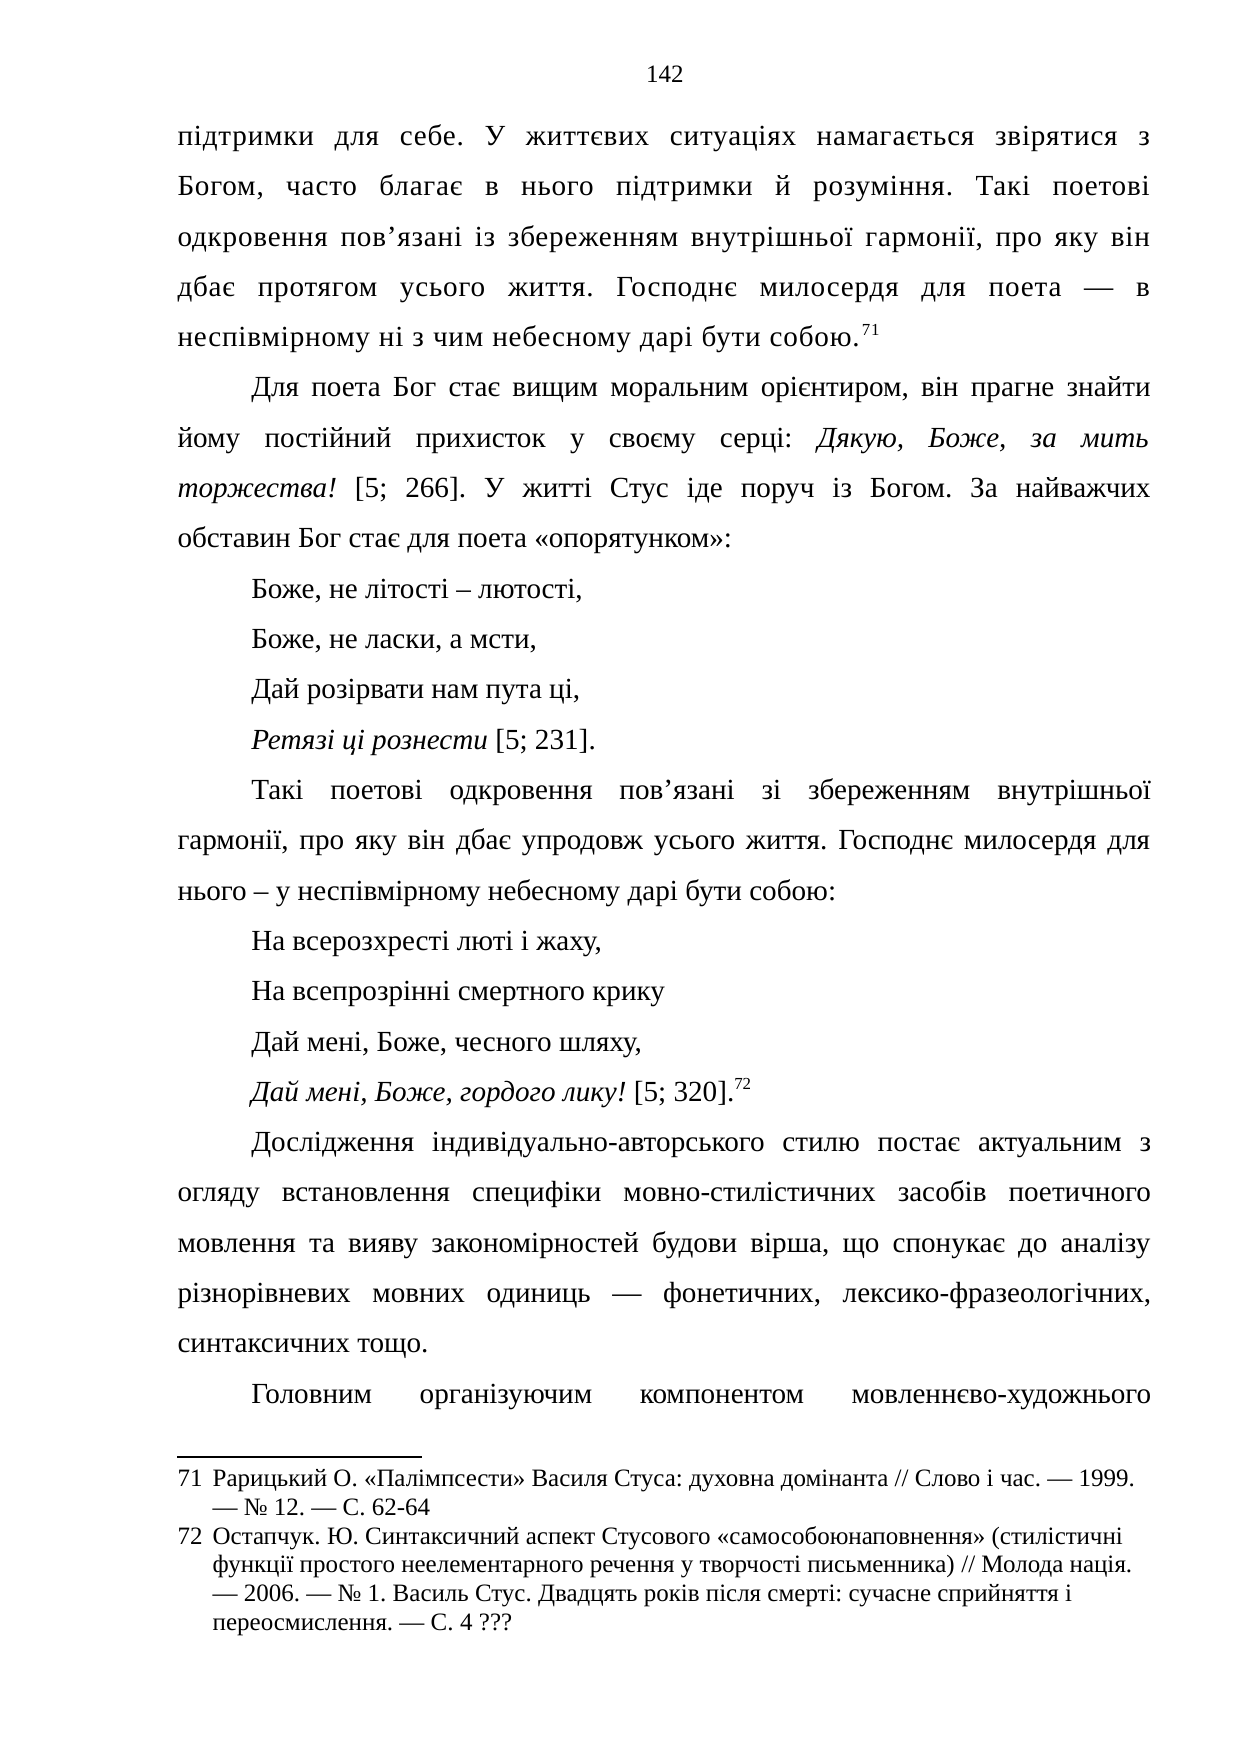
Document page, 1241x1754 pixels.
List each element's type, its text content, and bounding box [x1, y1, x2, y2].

text Рарицький О. «Палімпсести» Василя Стуса: духовна домінанта // Слово і час. — 1999. — № 12. — С. 62-64 [177, 1463, 1152, 1521]
text підтримки для себе. У життєвих ситуаціях намагається звірятися з Богом, часто благає в нього підтримки й розуміння. Такі поетові одкровення пов’язані із збереженням внутрішньої гармонії, про яку він дбає протягом усього життя. Господнє милосердя для поета — в неспівмірному ні з чим небесному дарі бути собою. [177, 118, 1152, 353]
text Такі поетові одкровення пов’язані зі збереженням внутрішньої гармонії, про яку він дбає упродовж усього життя. Господнє милосердя для нього – у неспівмірному небесному дарі бути собою: [177, 772, 1152, 906]
text Ретязі ці рознести [5; 231]. [177, 722, 1152, 755]
text Остапчук. Ю. Синтаксичний аспект Стусового «самособоюнаповнення» (стилістичні функції простого неелементарного речення у творчості письменника) // Молода нація. — 2006. — № 1. Василь Стус. Двадцять років після смерті: сучасне сприйняття і переосмислення. — С. 4 ??? [177, 1521, 1152, 1636]
text Боже, не ласки, а мсти, [177, 621, 1152, 655]
text На всерозхресті люті і жаху, [177, 923, 1152, 957]
text Боже, не літості – лютості, [177, 571, 1152, 604]
text Для поета Бог стає вищим моральним орієнтиром, він прагне знайти йому постійний прихисток у своєму серці: Дякую, Боже, за мить торжества! [5; 266]. У житті Стус іде поруч із Богом. За найважчих обставин Бог стає для поета «опорятунком»: [177, 369, 1152, 554]
text Головним організуючим компонентом мовленнєво-художнього [177, 1376, 1152, 1409]
text Дослідження індивідуально-авторського стилю постає актуальним з огляду встановлення специфіки мовно-стилістичних засобів поетичного мовлення та вияву закономірностей будови вірша, що спонукає до аналізу різнорівневих мовних одиниць — фонетичних, лексико-фразеологічних, синтаксичних тощо. [177, 1124, 1152, 1359]
text Дай розірвати нам пута ці, [177, 671, 1152, 705]
text На всепрозрінні смертного крику [177, 973, 1152, 1007]
text Дай мені, Боже, гордого лику! [5; 320]. [177, 1074, 1152, 1107]
text Дай мені, Боже, чесного шляху, [177, 1024, 1152, 1057]
